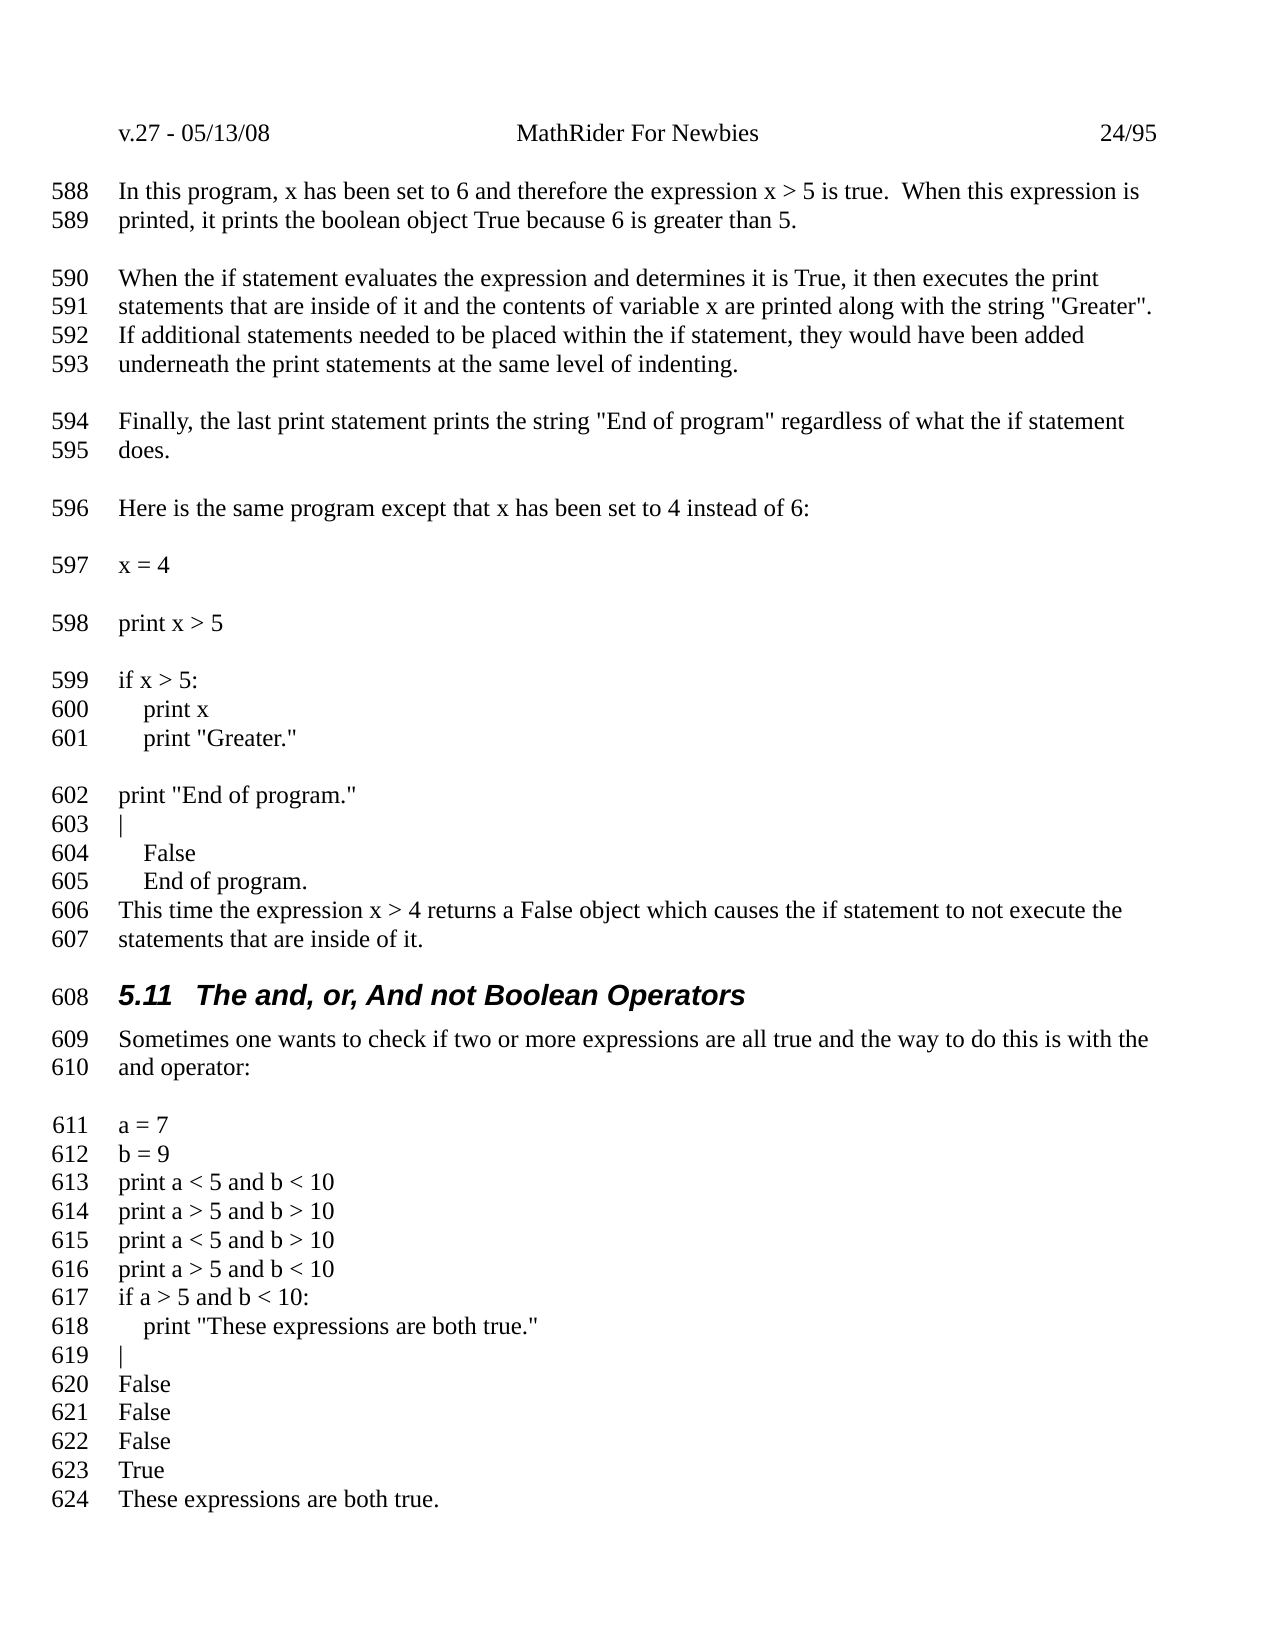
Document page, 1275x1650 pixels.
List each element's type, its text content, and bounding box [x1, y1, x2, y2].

text b = 9 [118, 1139, 1157, 1167]
text When the if statement evaluates the expression and determines it is True, it then executes the print statements that are inside of it and the contents of variable x are printed along with the string "Greater". If additional statements needed to be placed within the if statement, they would have been added underneath the print statements at the same level of indenting. [118, 263, 1157, 378]
text Finally, the last print statement prints the string "End of program" regardless of what the if statement does. [118, 406, 1157, 464]
text This time the expression x > 4 returns a False object which causes the if statement to not execute the statements that are inside of it. [118, 895, 1157, 953]
text print "Greater." [118, 723, 1157, 751]
text False [118, 1426, 1157, 1455]
text print a > 5 and b < 10 [118, 1254, 1157, 1282]
text | [118, 809, 1157, 838]
text if a > 5 and b < 10: [118, 1282, 1157, 1311]
text True [118, 1455, 1157, 1484]
subtitle The and, or, And not Boolean Operators [118, 978, 1157, 1011]
text False [118, 838, 1157, 866]
text These expressions are both true. [118, 1484, 1157, 1512]
text print a < 5 and b < 10 [118, 1167, 1157, 1196]
text x = 4 [118, 550, 1157, 579]
text print a > 5 and b > 10 [118, 1196, 1157, 1225]
text In this program, x has been set to 6 and therefore the expression x > 5 is true. When this expression is printed, it prints the boolean object True because 6 is greater than 5. [118, 176, 1157, 234]
text print "These expressions are both true." [118, 1311, 1157, 1340]
text a = 7 [118, 1110, 1157, 1139]
text if x > 5: [118, 665, 1157, 694]
text End of program. [118, 866, 1157, 895]
text | [118, 1340, 1157, 1369]
text print x [118, 694, 1157, 723]
text False [118, 1397, 1157, 1426]
text print "End of program." [118, 780, 1157, 809]
text Sometimes one wants to check if two or more expressions are all true and the way to do this is with the and operator: [118, 1024, 1157, 1081]
text print a < 5 and b > 10 [118, 1225, 1157, 1254]
text False [118, 1369, 1157, 1397]
text print x > 5 [118, 608, 1157, 636]
text Here is the same program except that x has been set to 4 instead of 6: [118, 493, 1157, 521]
